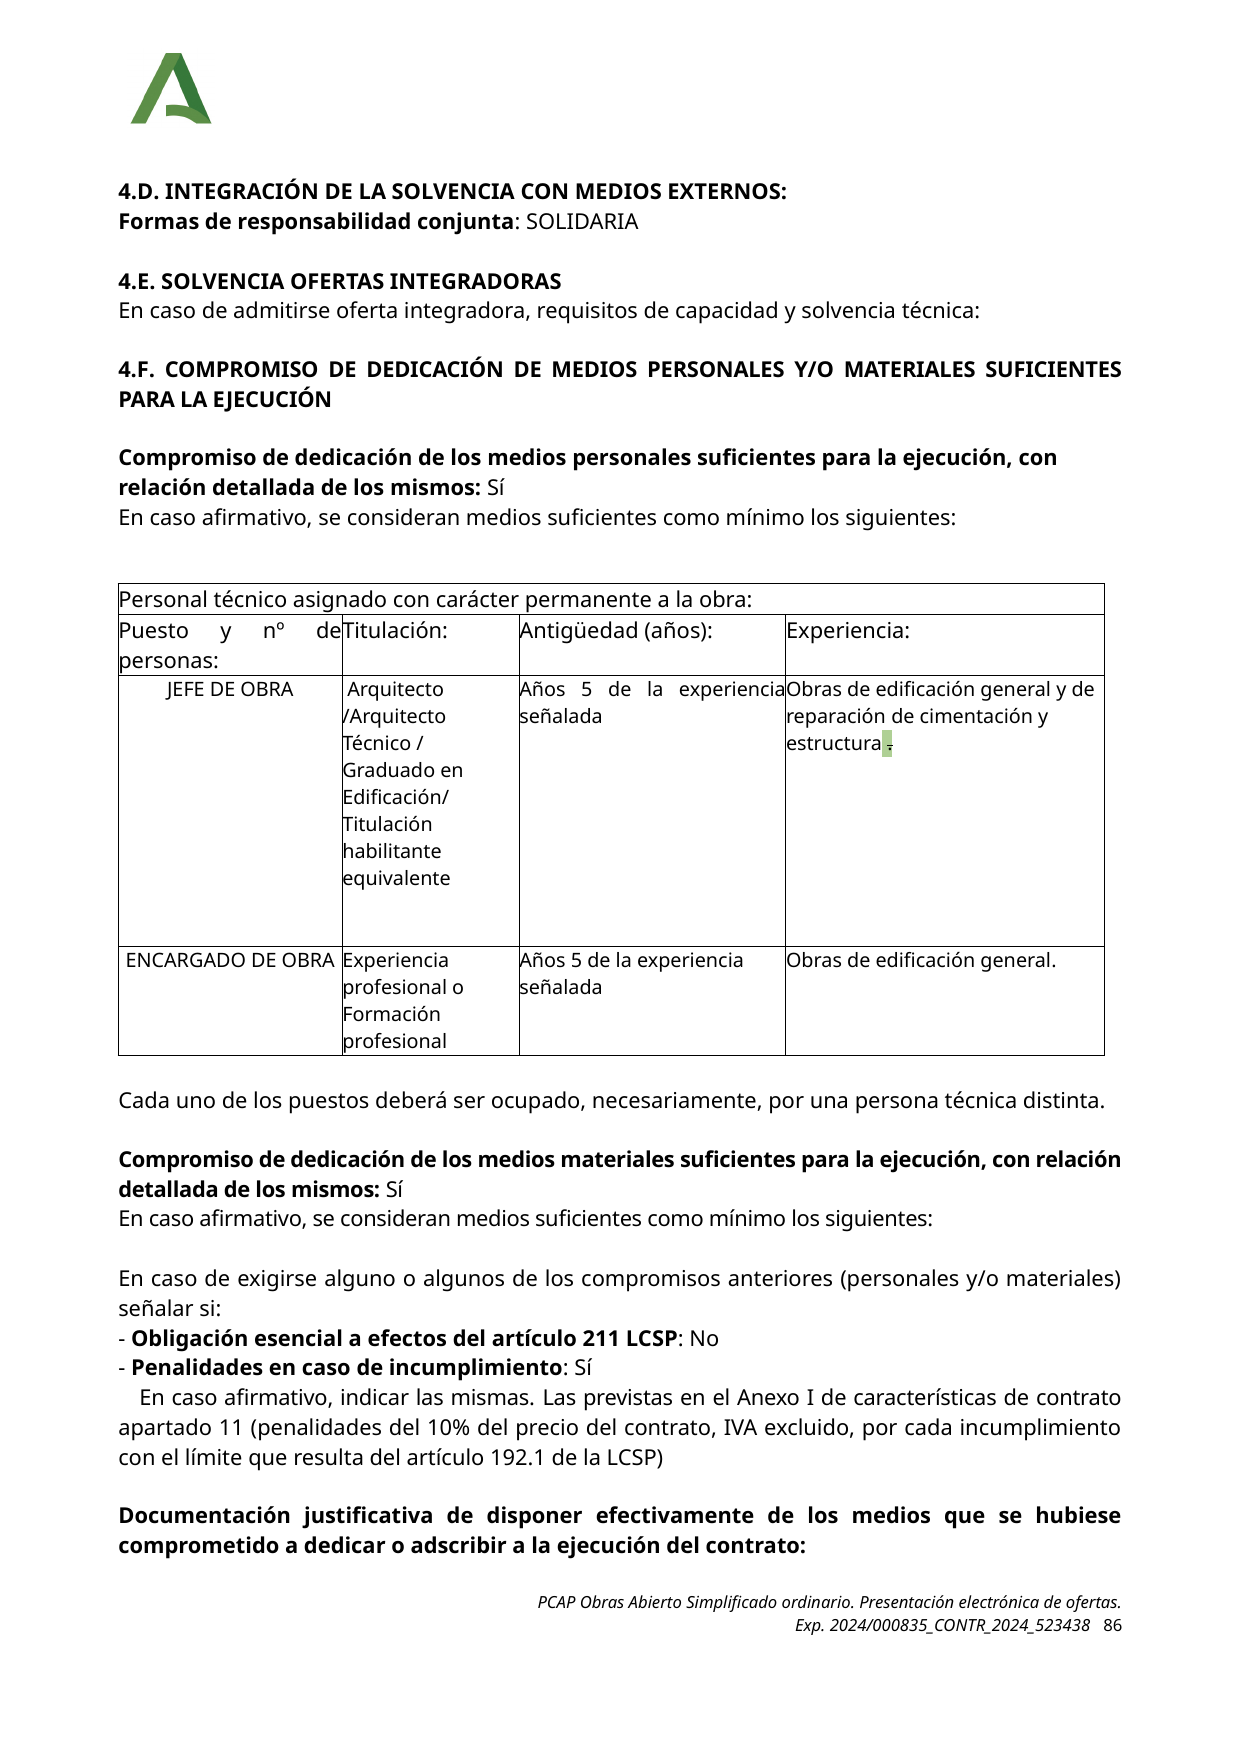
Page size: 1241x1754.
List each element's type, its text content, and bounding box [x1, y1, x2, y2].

picture [127, 48, 216, 128]
table_cell Titulación: [343, 615, 519, 675]
text Cada uno de los puestos deberá ser ocupado, necesariamente, por una persona técnica distinta. [118, 1085, 1122, 1115]
table_cell Años 5 de la experiencia señalada [520, 947, 785, 1054]
table_cell ENCARGADO DE OBRA [119, 947, 342, 1054]
table_cell Años 5 de la experiencia señalada [520, 676, 785, 946]
text En caso afirmativo, se consideran medios suficientes como mínimo los siguientes: [118, 502, 1122, 532]
table_cell Arquitecto /Arquitecto Técnico / Graduado en Edificación/ Titulación habilitante equivalente [343, 676, 519, 946]
text Compromiso de dedicación de los medios materiales suficientes para la ejecución, con relación detallada de los mismos: Sí [118, 1144, 1122, 1203]
text 4.D. INTEGRACIÓN DE LA SOLVENCIA CON MEDIOS EXTERNOS: [118, 176, 1122, 206]
text - Obligación esencial a efectos del artículo 211 LCSP: No [118, 1323, 1122, 1352]
table_cell Puesto y nº de personas: [119, 615, 342, 675]
text 4.F. COMPROMISO DE DEDICACIÓN DE MEDIOS PERSONALES Y/O MATERIALES SUFICIENTES PARA LA EJECUCIÓN [118, 354, 1122, 414]
text En caso afirmativo, indicar las mismas. Las previstas en el Anexo I de características de contrato apartado 11 (penalidades del 10% del precio del contrato, IVA excluido, por cada incumplimiento con el límite que resulta del artículo 192.1 de la LCSP) [118, 1382, 1122, 1472]
table_header Personal técnico asignado con carácter permanente a la obra: [119, 584, 1104, 614]
table_cell JEFE DE OBRA [119, 676, 342, 946]
table_cell Antigüedad (años): [520, 615, 785, 675]
text 4.E. SOLVENCIA OFERTAS INTEGRADORAS [118, 266, 1122, 296]
text En caso afirmativo, se consideran medios suficientes como mínimo los siguientes: [118, 1203, 1122, 1233]
table_cell Obras de edificación general. [786, 947, 1104, 1054]
text Documentación justificativa de disponer efectivamente de los medios que se hubiese comprometido a dedicar o adscribir a la ejecución del contrato: [118, 1500, 1122, 1560]
text Formas de responsabilidad conjunta: SOLIDARIA [118, 206, 1122, 236]
text En caso de admitirse oferta integradora, requisitos de capacidad y solvencia técnica: [118, 296, 1122, 325]
table_cell Experiencia: [786, 615, 1104, 675]
text - Penalidades en caso de incumplimiento: Sí [118, 1352, 1122, 1382]
table_cell Obras de edificación general y de reparación de cimentación y estructura . [786, 676, 1104, 946]
table_cell Experiencia profesional o Formación profesional [343, 947, 519, 1054]
text En caso de exigirse alguno o algunos de los compromisos anteriores (personales y/o materiales) señalar si: [118, 1263, 1122, 1323]
text Compromiso de dedicación de los medios personales suficientes para la ejecución, con relación detallada de los mismos: Sí [118, 442, 1122, 502]
